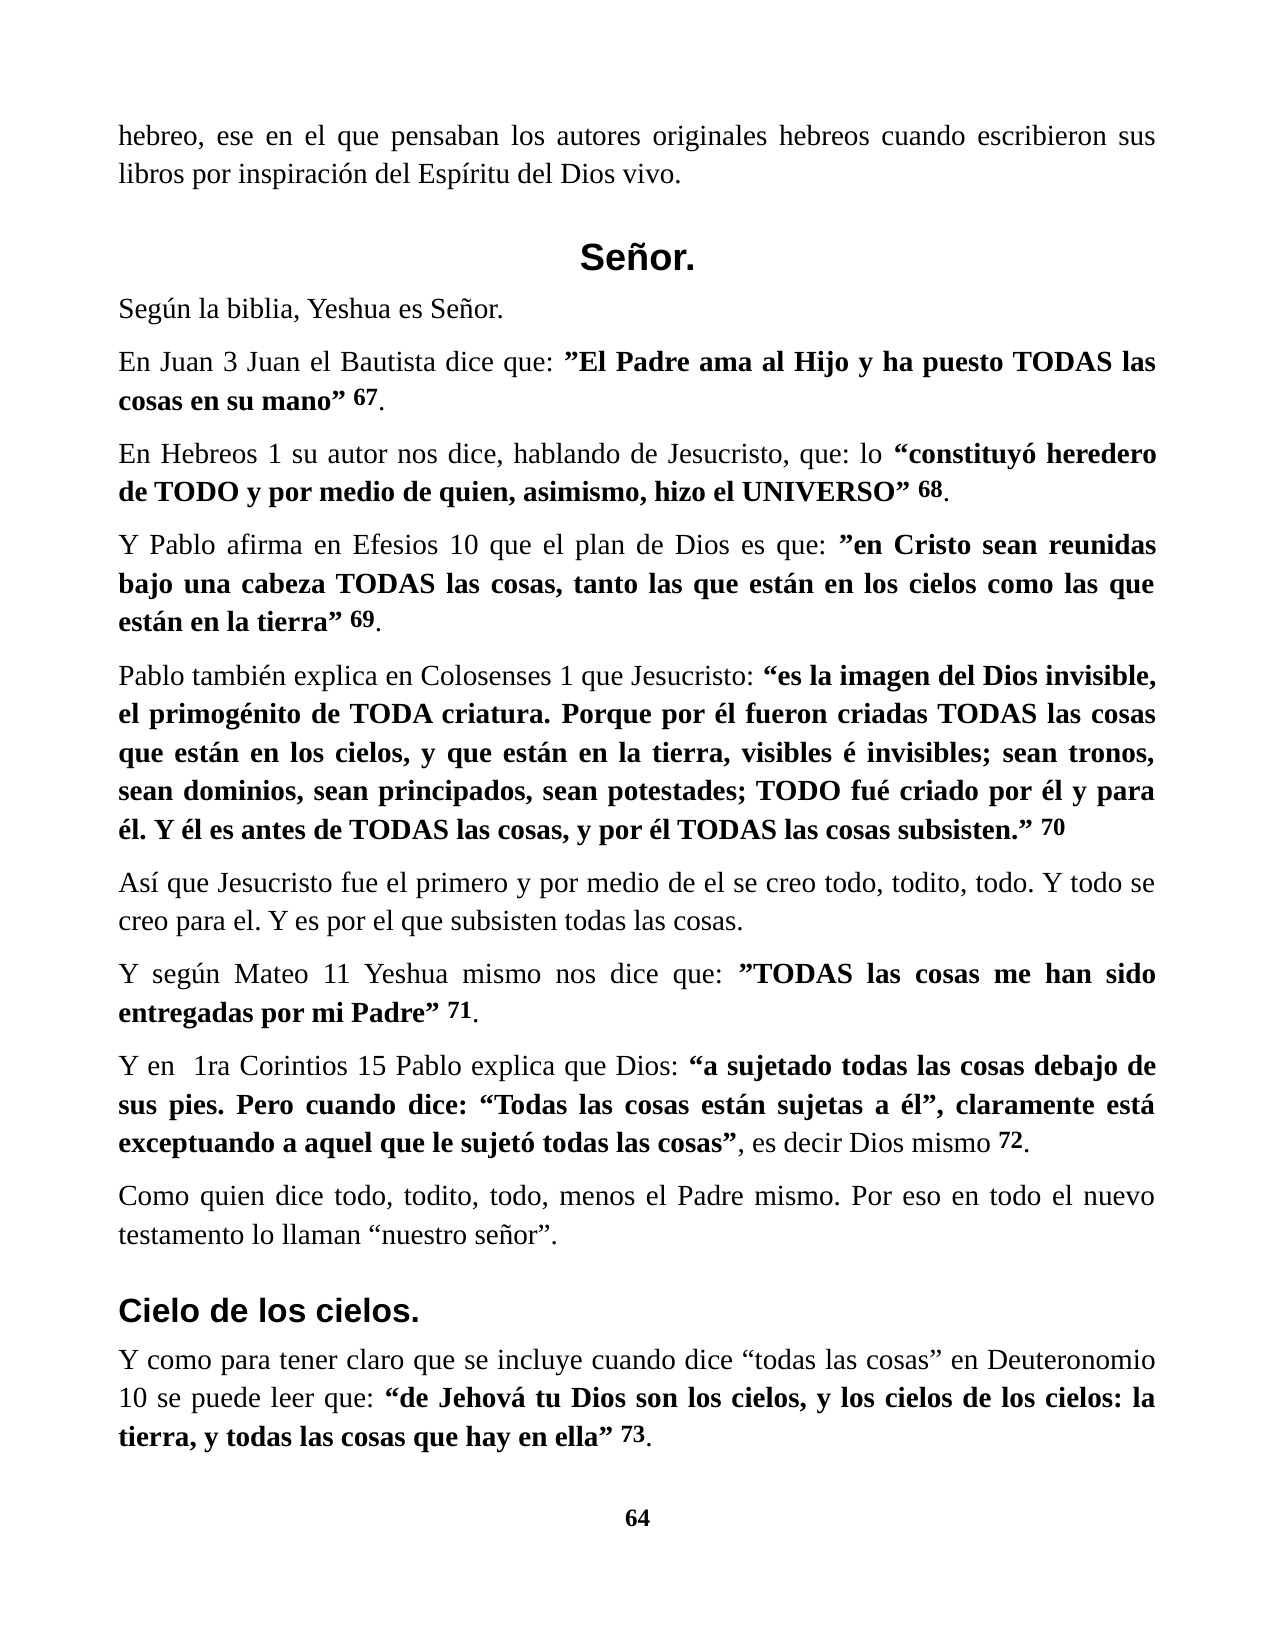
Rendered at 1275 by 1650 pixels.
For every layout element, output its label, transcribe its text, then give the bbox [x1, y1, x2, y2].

subtitle Señor. [118, 235, 1157, 278]
text Como quien dice todo, todito, todo, menos el Padre mismo. Por eso en todo el nuevo testamento lo llaman “nuestro señor”. [118, 1178, 1157, 1251]
text En Hebreos 1 su autor nos dice, hablando de Jesucristo, que: lo “constituyó heredero de TODO y por medio de quien, asimismo, hizo el UNIVERSO” . [118, 436, 1157, 508]
text Según la biblia, Yeshua es Señor. [118, 291, 1157, 324]
subtitle Cielo de los cielos. [118, 1291, 1157, 1329]
text Y según Mateo 11 Yeshua mismo nos dice que: ”TODAS las cosas me han sido entregadas por mi Padre” . [118, 957, 1157, 1029]
text Pablo también explica en Colosenses 1 que Jesucristo: “es la imagen del Dios invisible, el primogénito de TODA criatura. Porque por él fueron criadas TODAS las cosas que están en los cielos, y que están en la tierra, visibles é invisibles; sean tronos, sean dominios, sean principados, sean potestades; TODO fué criado por él y para él. Y él es antes de TODAS las cosas, y por él TODAS las cosas subsisten.” [118, 658, 1157, 845]
text En Juan 3 Juan el Bautista dice que: ”El Padre ama al Hijo y ha puesto TODAS las cosas en su mano” . [118, 344, 1157, 416]
text Y como para tener claro que se incluye cuando dice “todas las cosas” en Deuteronomio 10 se puede leer que: “de Jehová tu Dios son los cielos, y los cielos de los cielos: la tierra, y todas las cosas que hay en ella” . [118, 1342, 1157, 1453]
text Así que Jesucristo fue el primero y por medio de el se creo todo, todito, todo. Y todo se creo para el. Y es por el que subsisten todas las cosas. [118, 865, 1157, 937]
text Y Pablo afirma en Efesios 10 que el plan de Dios es que: ”en Cristo sean reunidas bajo una cabeza TODAS las cosas, tanto las que están en los cielos como las que están en la tierra” . [118, 527, 1157, 638]
text hebreo, ese en el que pensaban los autores originales hebreos cuando escribieron sus libros por inspiración del Espíritu del Dios vivo. [118, 118, 1157, 190]
text Y en 1ra Corintios 15 Pablo explica que Dios: “a sujetado todas las cosas debajo de sus pies. Pero cuando dice: “Todas las cosas están sujetas a él”, claramente está exceptuando a aquel que le sujetó todas las cosas”, es decir Dios mismo . [118, 1048, 1157, 1159]
